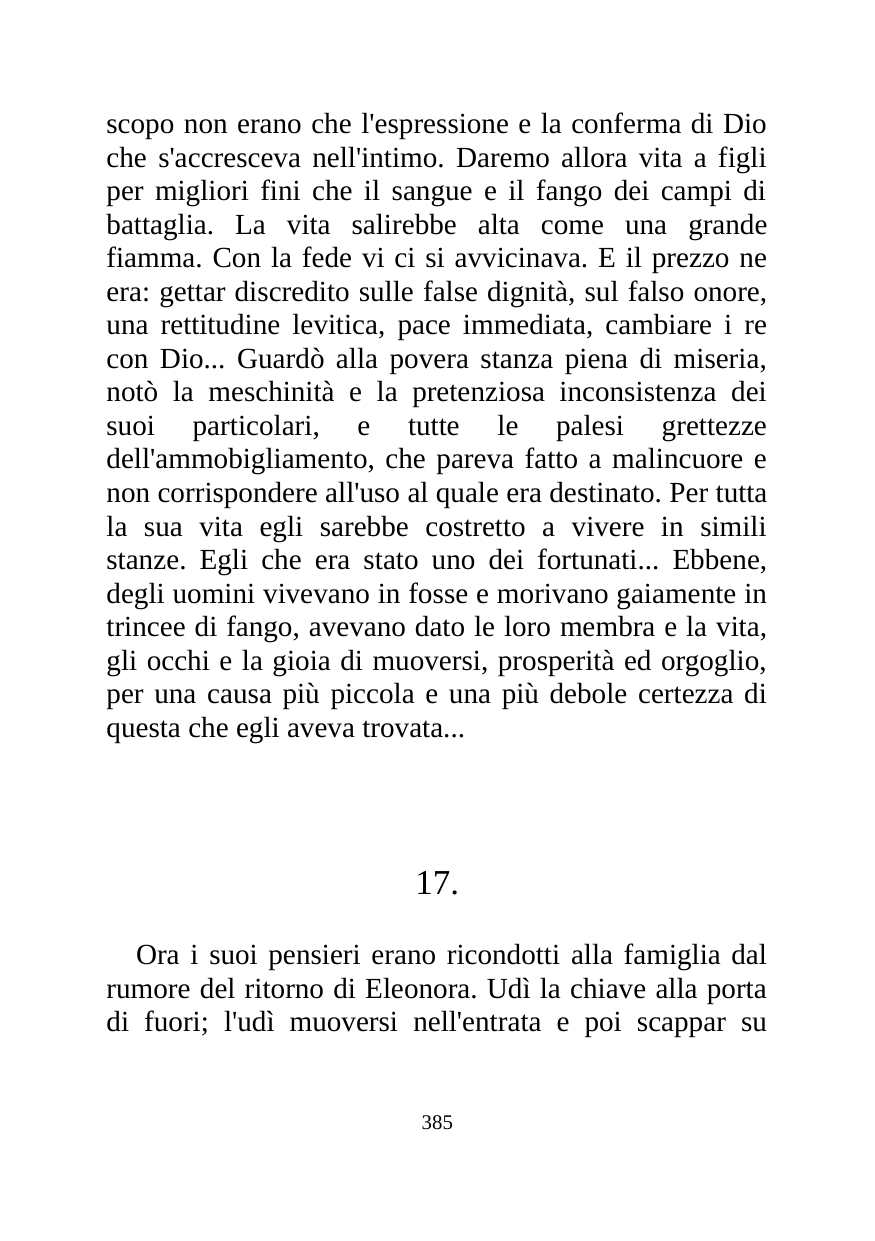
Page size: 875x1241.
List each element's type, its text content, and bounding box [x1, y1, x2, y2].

subtitle 17. [106, 862, 768, 902]
text Ora i suoi pensieri erano ricondotti alla famiglia dal rumore del ritorno di Eleonora. Udì la chiave alla porta di fuori; l'udì muoversi nell'entrata e poi scappar su [106, 937, 768, 1038]
text scopo non erano che l'espressione e la conferma di Dio che s'accresceva nell'intimo. Daremo allora vita a figli per migliori fini che il sangue e il fango dei campi di battaglia. La vita salirebbe alta come una grande fiamma. Con la fede vi ci si avvicinava. E il prezzo ne era: gettar discredito sulle false dignità, sul falso onore, una rettitudine levitica, pace immediata, cambiare i re con Dio... Guardò alla povera stanza piena di miseria, notò la meschinità e la pretenziosa inconsistenza dei suoi particolari, e tutte le palesi grettezze dell'ammobigliamento, che pareva fatto a malincuore e non corrispondere all'uso al quale era destinato. Per tutta la sua vita egli sarebbe costretto a vivere in simili stanze. Egli che era stato uno dei fortunati... Ebbene, degli uomini vivevano in fosse e morivano gaiamente in trincee di fango, avevano dato le loro membra e la vita, gli occhi e la gioia di muoversi, prosperità ed orgoglio, per una causa più piccola e una più debole certezza di questa che egli aveva trovata... [106, 106, 768, 743]
